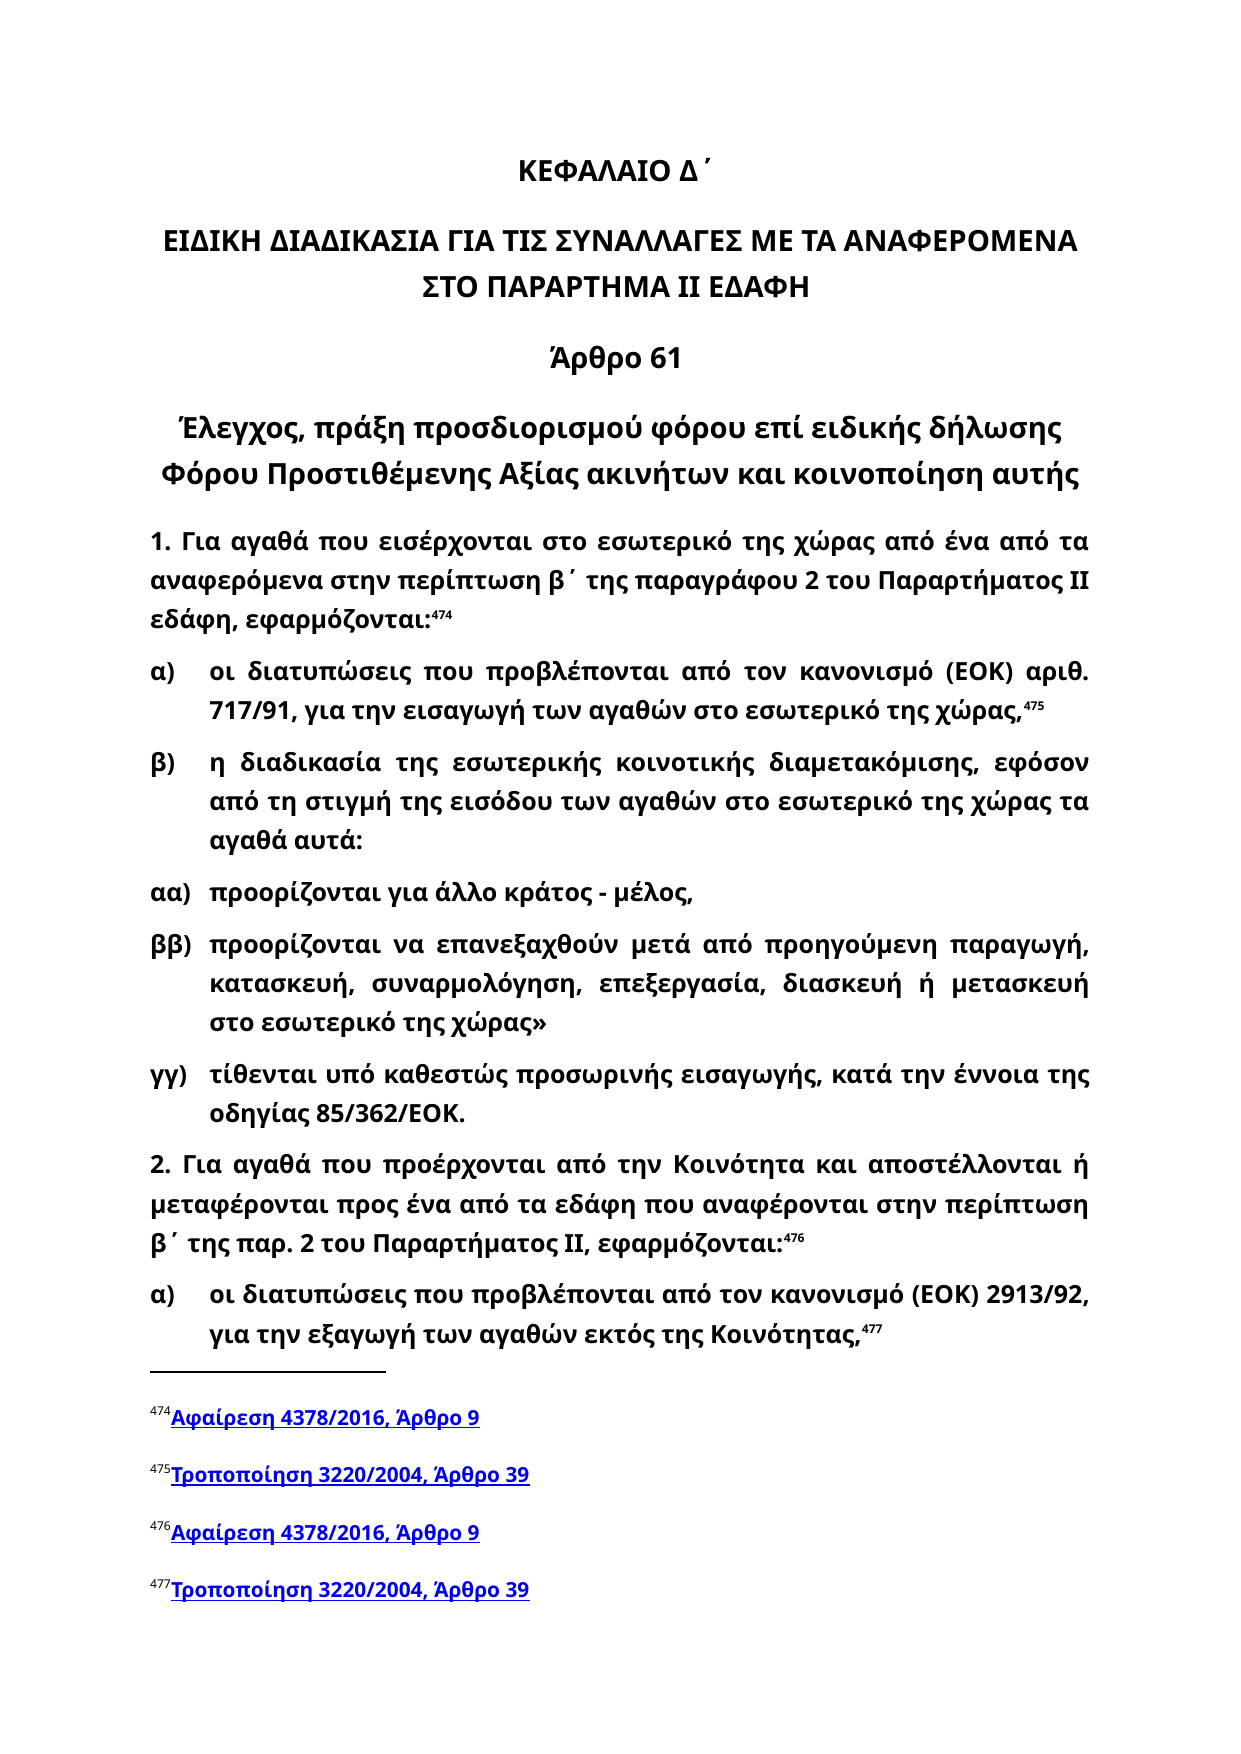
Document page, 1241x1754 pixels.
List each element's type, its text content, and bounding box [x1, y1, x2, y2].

text Τροποποίηση 3220/2004, Άρθρο 39 [150, 1460, 1090, 1489]
subtitle Άρθρο 61 [150, 337, 1090, 377]
list ββ) προορίζονται να επανεξαχθούν μετά από προηγούμενη παραγωγή, κατασκευή, συναρμολόγηση, επεξεργασία, διασκευή ή μετασκευή στο εσωτερικό της χώρας» [150, 926, 1090, 1039]
text Αφαίρεση 4378/2016, Άρθρο 9 [150, 1403, 1090, 1431]
list α) οι διατυπώσεις που προβλέπονται από τον κανονισμό (ΕΟΚ) 2913/92, για την εξαγωγή των αγαθών εκτός της Κοινότητας, [150, 1277, 1090, 1350]
list α) οι διατυπώσεις που προβλέπονται από τον κανονισμό (ΕΟΚ) αριθ. 717/91, για την εισαγωγή των αγαθών στο εσωτερικό της χώρας, [150, 654, 1090, 727]
text 2. Για αγαθά που προέρχονται από την Κοινότητα και αποστέλλονται ή μεταφέρονται προς ένα από τα εδάφη που αναφέρονται στην περίπτωση β΄ της παρ. 2 του Παραρτήματος II, εφαρμόζονται: [150, 1147, 1090, 1259]
subtitle Έλεγχος, πράξη προσδιορισμού φόρου επί ειδικής δήλωσης Φόρου Προστιθέμενης Αξίας ακινήτων και κοινοποίηση αυτής [150, 407, 1090, 493]
subtitle ΚΕΦΑΛΑΙΟ Δ΄ [150, 150, 1090, 190]
subtitle ΕΙΔΙΚΗ ΔΙΑΔΙΚΑΣΙΑ ΓΙΑ ΤΙΣ ΣΥΝΑΛΛΑΓΕΣ ΜΕ ΤΑ ΑΝΑΦΕΡΟΜΕΝΑ ΣΤΟ ΠΑΡΑΡΤΗΜΑ II ΕΔΑΦΗ [150, 221, 1090, 306]
text Τροποποίηση 3220/2004, Άρθρο 39 [150, 1576, 1090, 1604]
list γγ) τίθενται υπό καθεστώς προσωρινής εισαγωγής, κατά την έννοια της οδηγίας 85/362/ΕΟΚ. [150, 1056, 1090, 1129]
text 1. Για αγαθά που εισέρχονται στο εσωτερικό της χώρας από ένα από τα αναφερόμενα στην περίπτωση β΄ της παραγράφου 2 του Παραρτήματος II εδάφη, εφαρμόζονται: [150, 524, 1090, 636]
list β) η διαδικασία της εσωτερικής κοινοτικής διαμετακόμισης, εφόσον από τη στιγμή της εισόδου των αγαθών στο εσωτερικό της χώρας τα αγαθά αυτά: [150, 744, 1090, 857]
text Αφαίρεση 4378/2016, Άρθρο 9 [150, 1518, 1090, 1546]
list αα) προορίζονται για άλλο κράτος - μέλος, [150, 874, 1090, 909]
